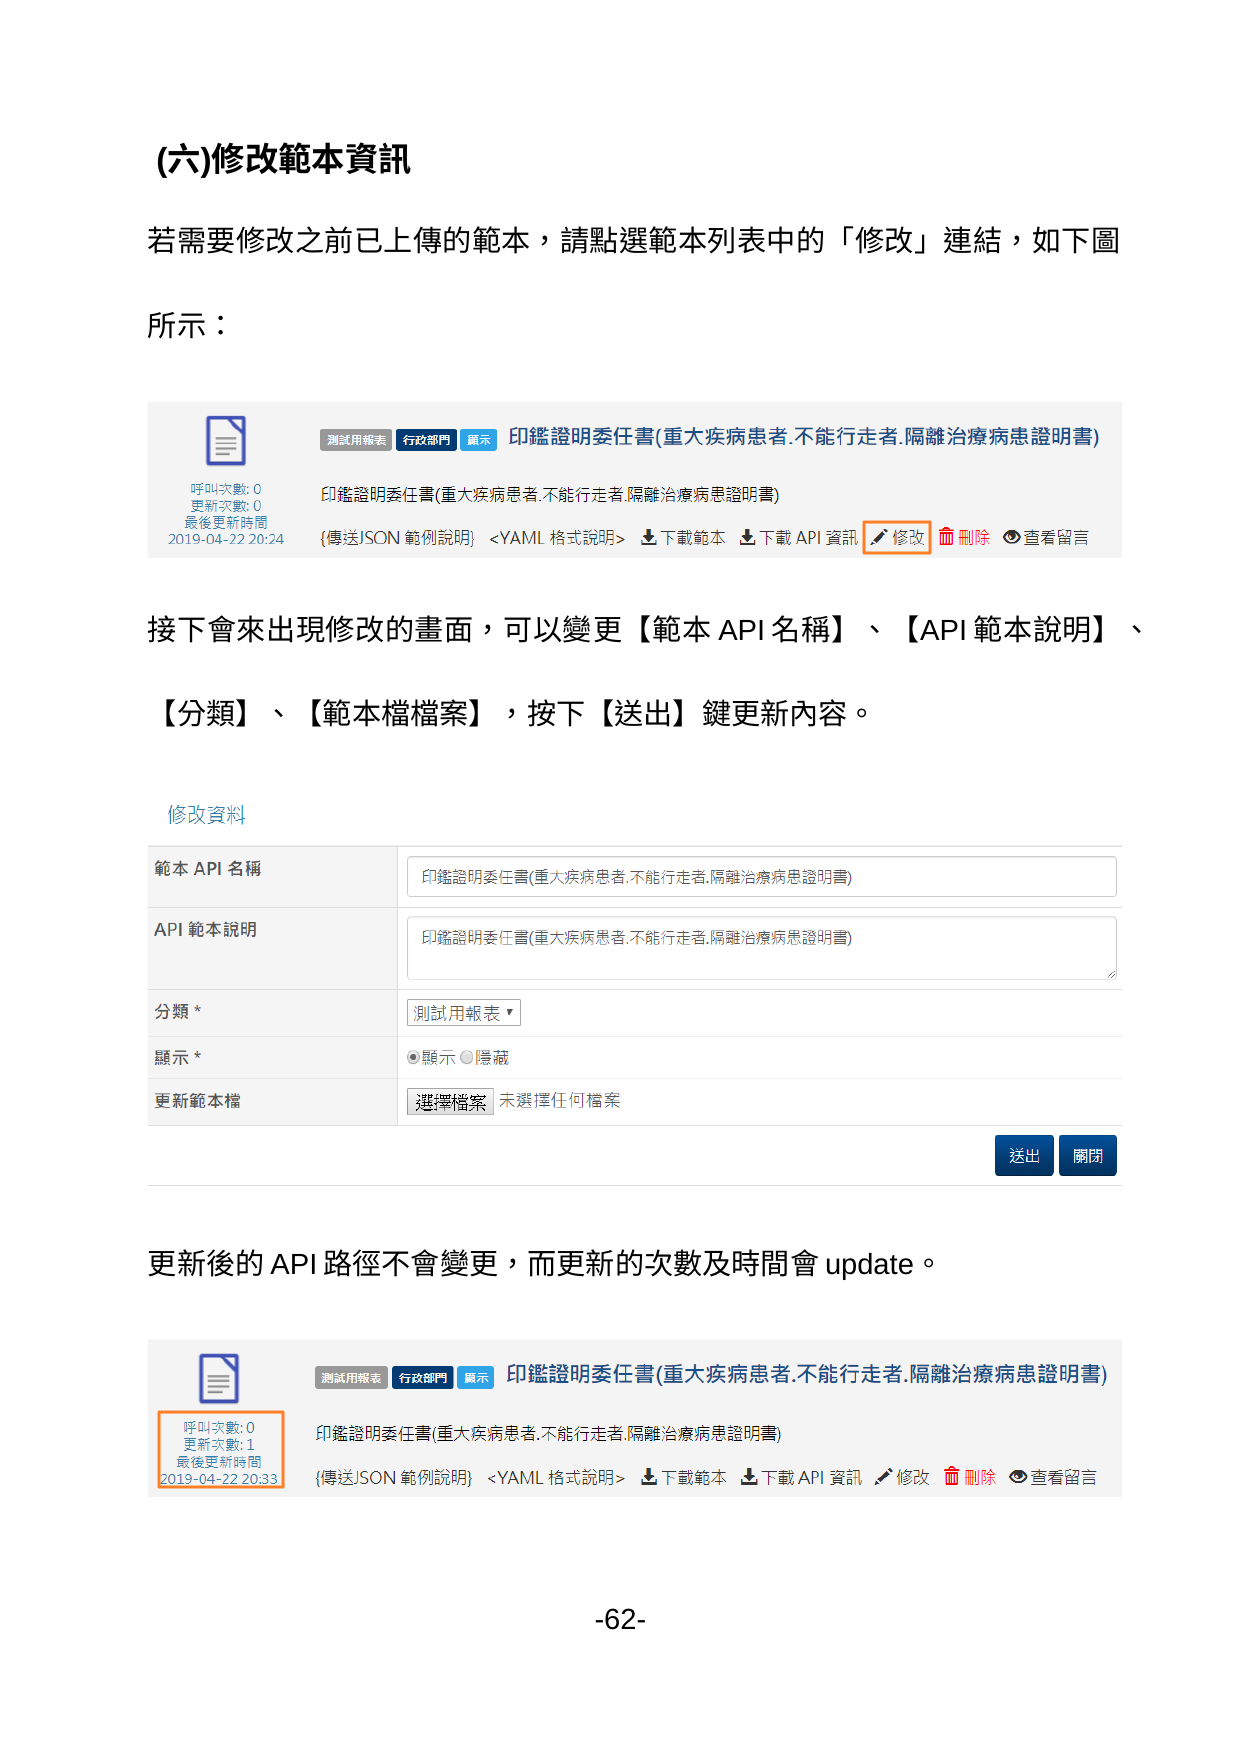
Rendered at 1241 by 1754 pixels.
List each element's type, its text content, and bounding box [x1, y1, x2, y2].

picture [147, 401, 1123, 558]
subtitle 修改範本資訊 [118, 133, 1122, 181]
text 更新後的API路徑不會變更，而更新的次數及時間會update。 [148, 1240, 1122, 1282]
picture [147, 1339, 1123, 1497]
text 若需要修改之前已上傳的範本，請點選範本列表中的「修改」連結，如下圖所示： [148, 217, 1122, 344]
text 接下會來出現修改的畫面，可以變更【範本API名稱】、【API範本說明】、【分類】、【範本檔檔案】，按下【送出】鍵更新內容。 [148, 606, 1122, 733]
picture [147, 789, 1123, 1192]
